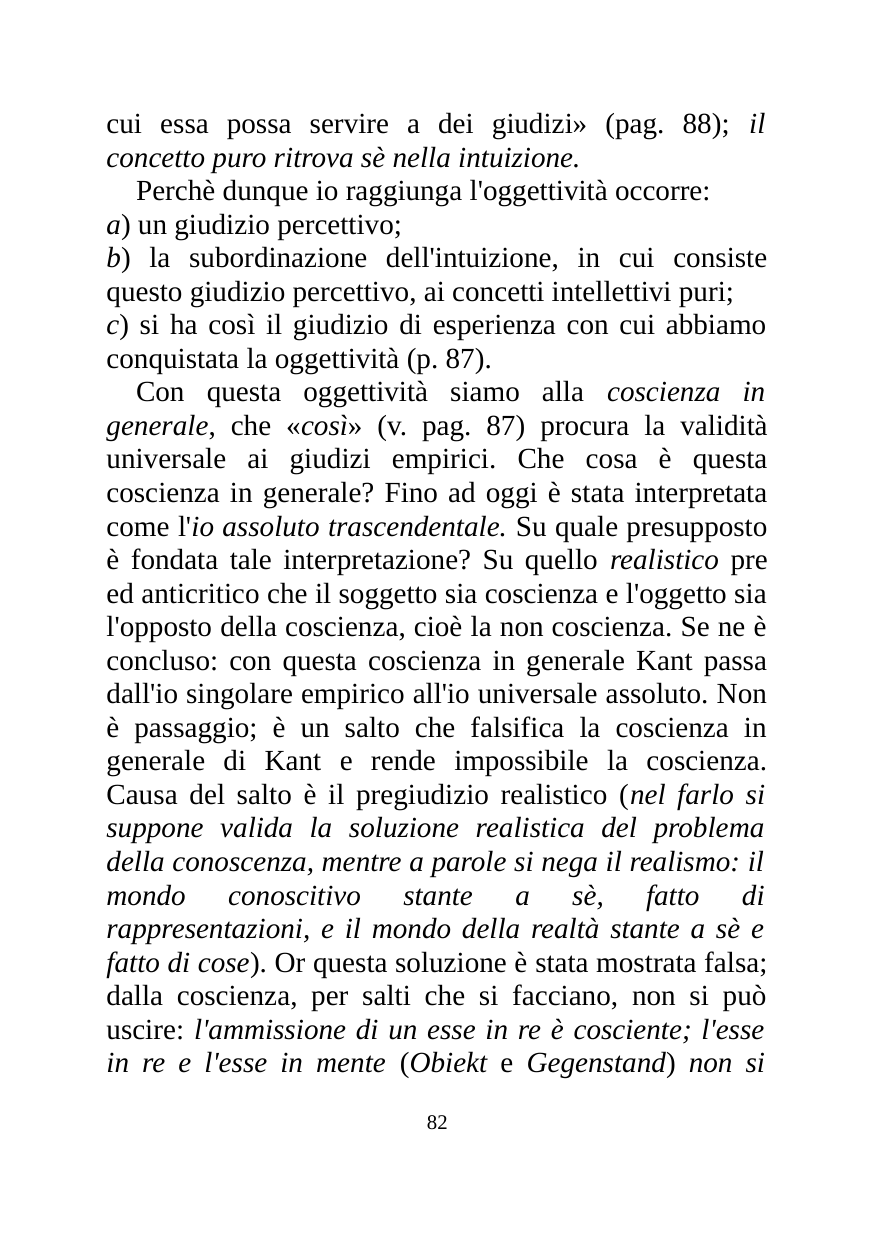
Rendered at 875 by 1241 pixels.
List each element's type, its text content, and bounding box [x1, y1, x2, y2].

text b) la subordinazione dell'intuizione, in cui consiste questo giudizio percettivo, ai concetti intellettivi puri; [106, 240, 768, 307]
text a) un giudizio percettivo; [106, 207, 768, 240]
text Perchè dunque io raggiunga l'oggettività occorre: [106, 173, 768, 207]
text c) si ha così il giudizio di esperienza con cui abbiamo conquistata la oggettività (p. 87). [106, 307, 768, 374]
text Con questa oggettività siamo alla coscienza in generale, che «così» (v. pag. 87) procura la validità universale ai giudizi empirici. Che cosa è questa coscienza in generale? Fino ad oggi è stata interpretata come l'io assoluto trascendentale. Su quale presupposto è fondata tale interpretazione? Su quello realistico pre ed anticritico che il soggetto sia coscienza e l'oggetto sia l'opposto della coscienza, cioè la non coscienza. Se ne è concluso: con questa coscienza in generale Kant passa dall'io singolare empirico all'io universale assoluto. Non è passaggio; è un salto che falsifica la coscienza in generale di Kant e rende impossibile la coscienza. Causa del salto è il pregiudizio realistico (nel farlo si suppone valida la soluzione realistica del problema della conoscenza, mentre a parole si nega il realismo: il mondo conoscitivo stante a sè, fatto di rappresentazioni, e il mondo della realtà stante a sè e fatto di cose). Or questa soluzione è stata mostrata falsa; dalla coscienza, per salti che si facciano, non si può uscire: l'ammissione di un esse in re è cosciente; l'esse in re e l'esse in mente (Obiekt e Gegenstand) non si [106, 374, 768, 1079]
text cui essa possa servire a dei giudizi» (pag. 88); il concetto puro ritrova sè nella intuizione. [106, 106, 768, 173]
